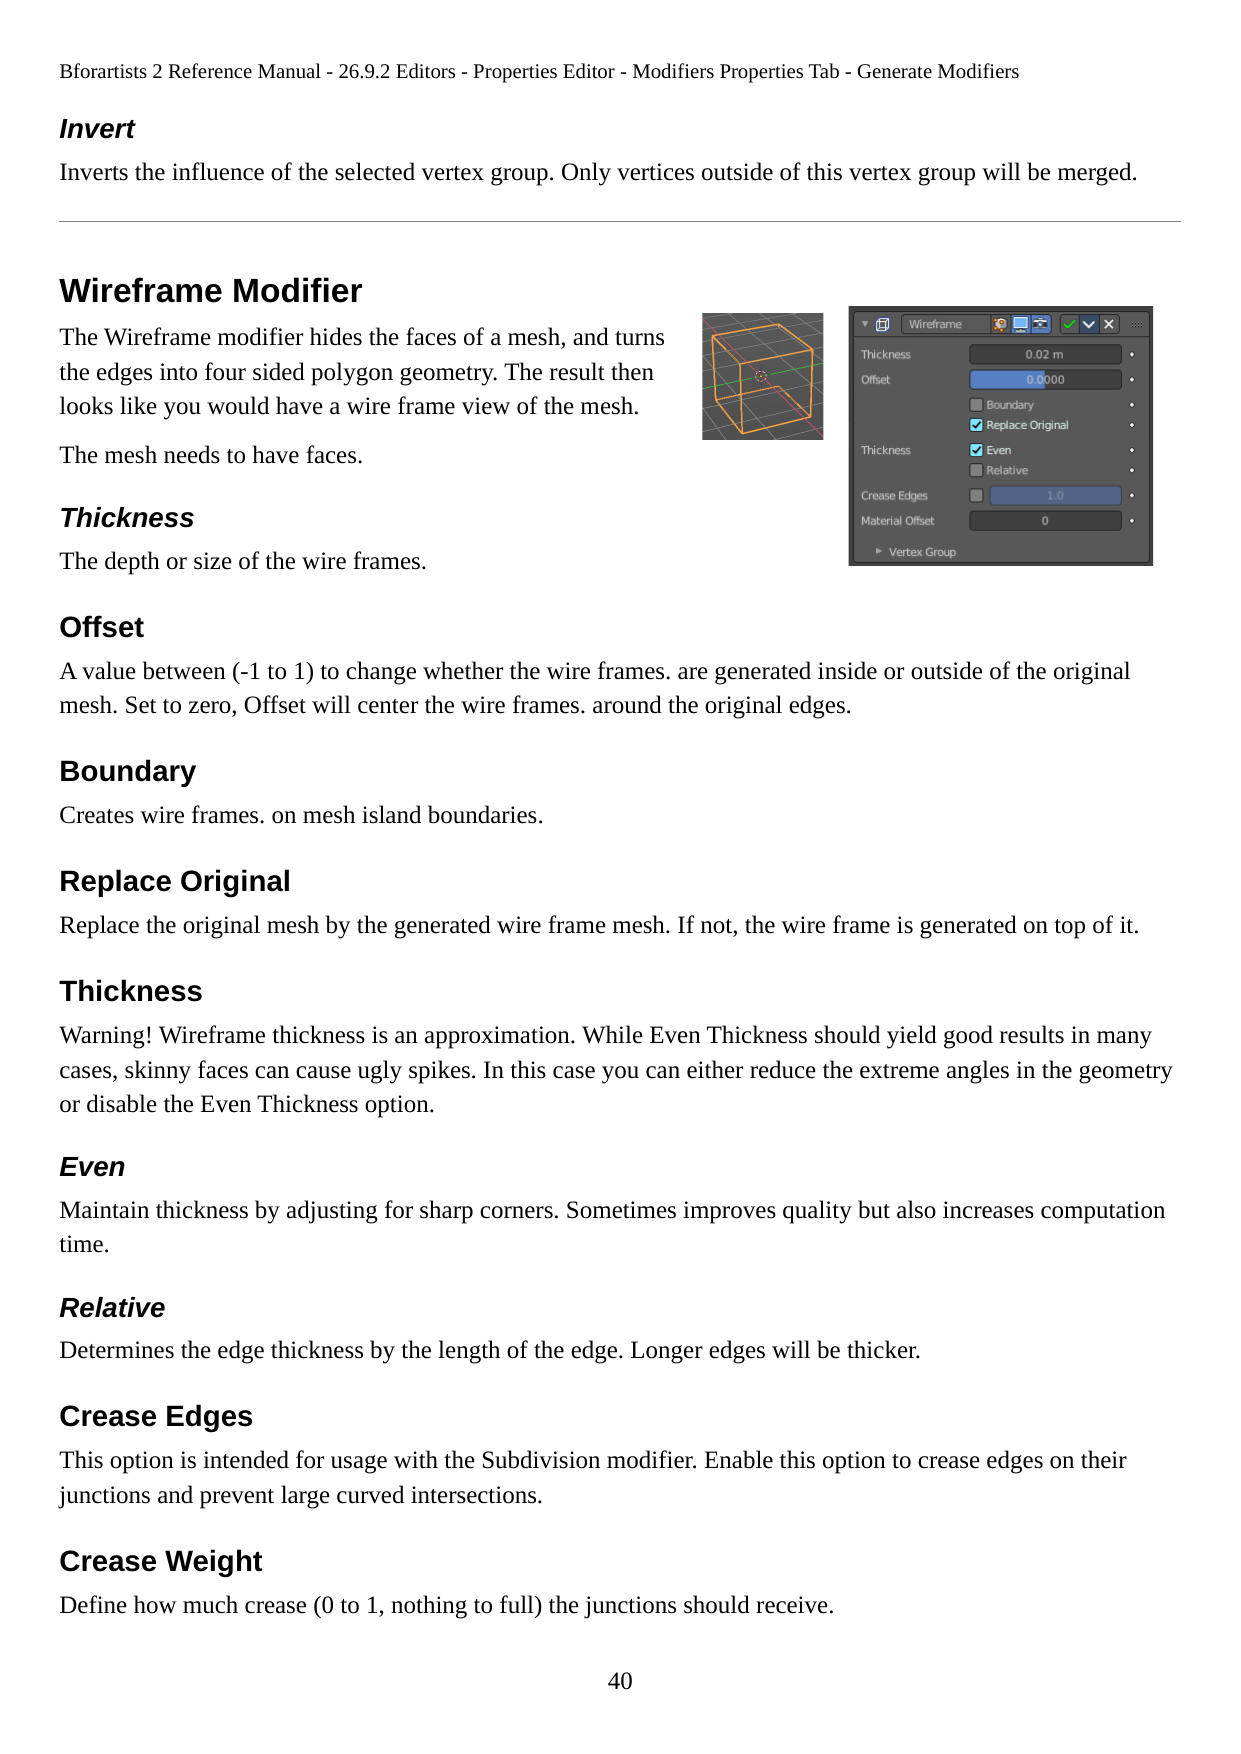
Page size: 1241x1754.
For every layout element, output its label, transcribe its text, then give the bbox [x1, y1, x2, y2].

text Warning! Wireframe thickness is an approximation. While Even Thickness should yield good results in many cases, skinny faces can cause ugly spikes. In this case you can either reduce the extreme angles in the geometry or disable the Even Thickness option. [59, 1020, 1181, 1118]
subtitle Thickness [59, 502, 848, 534]
subtitle Crease Edges [59, 1399, 1181, 1433]
subtitle Even [59, 1151, 1181, 1183]
text The mesh needs to have faces. [59, 440, 848, 469]
subtitle Wireframe Modifier [59, 271, 1181, 310]
subtitle [1154, 502, 1181, 534]
text [1154, 440, 1181, 469]
picture [702, 313, 824, 440]
text A value between (-1 to 1) to change whether the wire frames. are generated inside or outside of the original mesh. Set to zero, Offset will center the wire frames. around the original edges. [59, 656, 1181, 719]
subtitle Crease Weight [59, 1543, 1181, 1577]
text Inverts the influence of the selected vertex group. Only vertices outside of this vertex group will be merged. [59, 157, 1181, 186]
text This option is intended for usage with the Subdivision modifier. Enable this option to crease edges on their junctions and prevent large curved intersections. [59, 1445, 1181, 1509]
subtitle Invert [59, 113, 1181, 144]
subtitle Boundary [59, 754, 1181, 788]
subtitle Thickness [59, 974, 1181, 1008]
subtitle Offset [59, 610, 1181, 643]
text Creates wire frames. on mesh island boundaries. [59, 800, 1181, 829]
subtitle Replace Original [59, 864, 1181, 898]
text Define how much crease (0 to 1, nothing to full) the junctions should receive. [59, 1590, 1181, 1618]
picture [848, 306, 1154, 566]
text Replace the original mesh by the generated wire frame mesh. If not, the wire frame is generated on top of it. [59, 910, 1181, 939]
subtitle Relative [59, 1291, 1181, 1323]
text The depth or size of the wire frames. [59, 546, 1181, 575]
text The Wireframe modifier hides the faces of a mesh, and turns the edges into four sided polygon geometry. The result then looks like you would have a wire frame view of the mesh. [59, 322, 702, 420]
text Maintain thickness by adjusting for sharp corners. Sometimes improves quality but also increases computation time. [59, 1195, 1181, 1258]
text Determines the edge thickness by the length of the edge. Longer edges will be thicker. [59, 1336, 1181, 1364]
